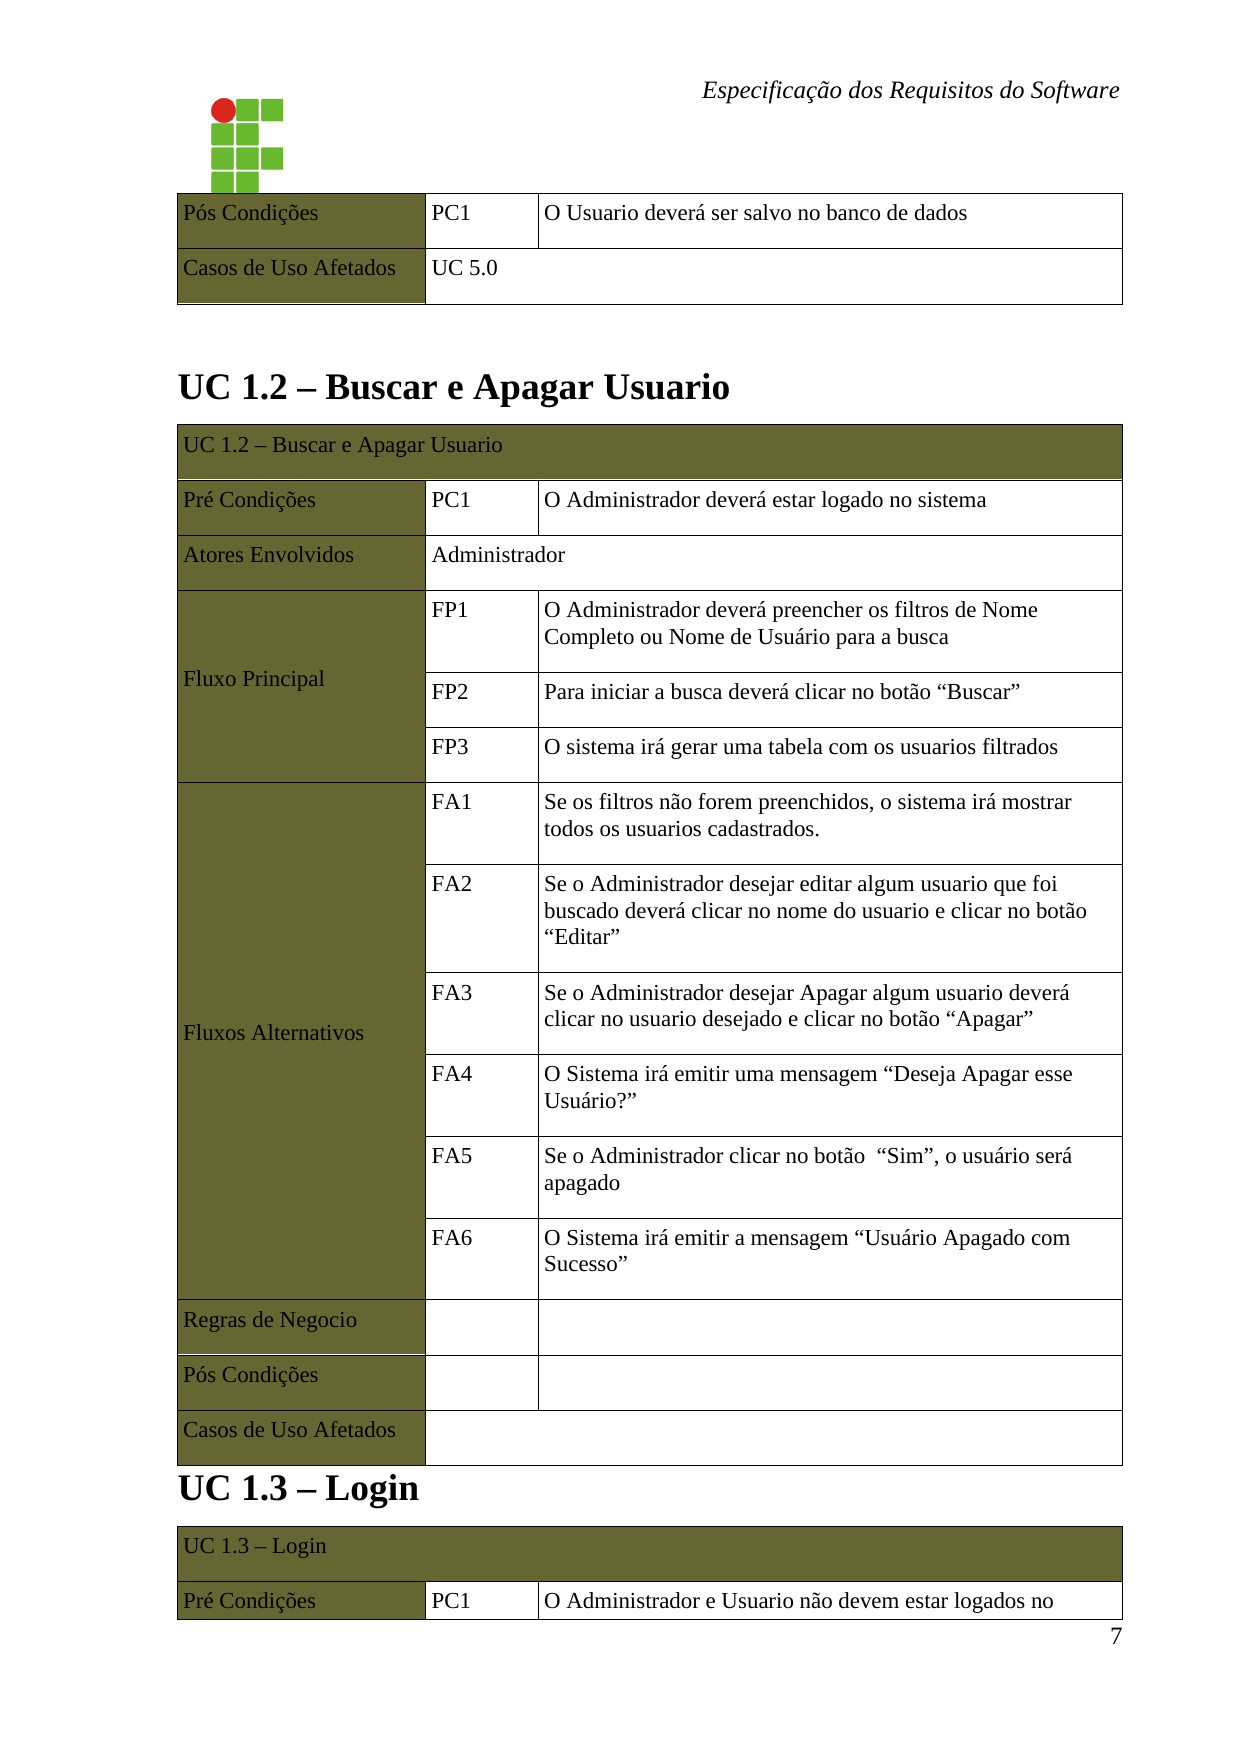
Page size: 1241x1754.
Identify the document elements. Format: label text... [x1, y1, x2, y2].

table_cell O Sistema irá emitir uma mensagem “Deseja Apagar esse Usuário?” [539, 1055, 1122, 1136]
table_header UC 1.3 – Login [178, 1527, 1122, 1581]
table_cell O Administrador deverá preencher os filtros de Nome Completo ou Nome de Usuário para a busca [539, 591, 1122, 672]
table_cell Fluxos Alternativos [178, 783, 425, 1299]
table_cell Casos de Uso Afetados [178, 1411, 425, 1465]
table_cell Pré Condições [178, 1582, 425, 1619]
table_cell O Administrador e Usuario não devem estar logados no [539, 1582, 1122, 1619]
table_cell PC1 [426, 481, 538, 535]
table_cell PC1 [426, 1582, 538, 1619]
table_cell Se o Administrador desejar Apagar algum usuario deverá clicar no usuario desejado e clicar no botão “Apagar” [539, 973, 1122, 1054]
table_cell [539, 1356, 1122, 1410]
table_cell Se os filtros não forem preenchidos, o sistema irá mostrar todos os usuarios cadastrados. [539, 783, 1122, 864]
table_cell [426, 1356, 538, 1410]
table_cell FA4 [426, 1055, 538, 1136]
table_cell FA3 [426, 973, 538, 1054]
table_cell UC 5.0 [426, 249, 1122, 303]
table_cell [426, 1300, 538, 1354]
table_cell Pré Condições [178, 481, 425, 535]
table_cell Pós Condições [178, 194, 425, 248]
table_cell Fluxo Principal [178, 591, 425, 782]
table_cell Pós Condições [178, 1356, 425, 1410]
table_header UC 1.2 – Buscar e Apagar Usuario [178, 425, 1122, 479]
table_cell FA5 [426, 1137, 538, 1218]
table_cell O Administrador deverá estar logado no sistema [539, 481, 1122, 535]
table_cell O sistema irá gerar uma tabela com os usuarios filtrados [539, 728, 1122, 782]
table_cell [426, 1411, 1122, 1465]
table_cell O Usuario deverá ser salvo no banco de dados [539, 194, 1122, 248]
table_cell Administrador [426, 536, 1122, 590]
text UC 1.2 – Buscar e Apagar Usuario [177, 364, 1122, 407]
table_cell O Sistema irá emitir a mensagem “Usuário Apagado com Sucesso” [539, 1219, 1122, 1299]
table_cell FP1 [426, 591, 538, 672]
table_cell FP3 [426, 728, 538, 782]
table_cell FA2 [426, 865, 538, 972]
table_cell Se o Administrador desejar editar algum usuario que foi buscado deverá clicar no nome do usuario e clicar no botão “Editar” [539, 865, 1122, 972]
table_cell Para iniciar a busca deverá clicar no botão “Buscar” [539, 673, 1122, 727]
table_cell Regras de Negocio [178, 1300, 425, 1354]
table_cell [539, 1300, 1122, 1354]
table_cell FA6 [426, 1219, 538, 1299]
table_cell FA1 [426, 783, 538, 864]
table_cell PC1 [426, 194, 538, 248]
table_cell Casos de Uso Afetados [178, 249, 425, 303]
table_cell Se o Administrador clicar no botão “Sim”, o usuário será apagado [539, 1137, 1122, 1218]
table_cell FP2 [426, 673, 538, 727]
text UC 1.3 – Login [177, 1466, 1122, 1509]
table_cell Atores Envolvidos [178, 536, 425, 590]
